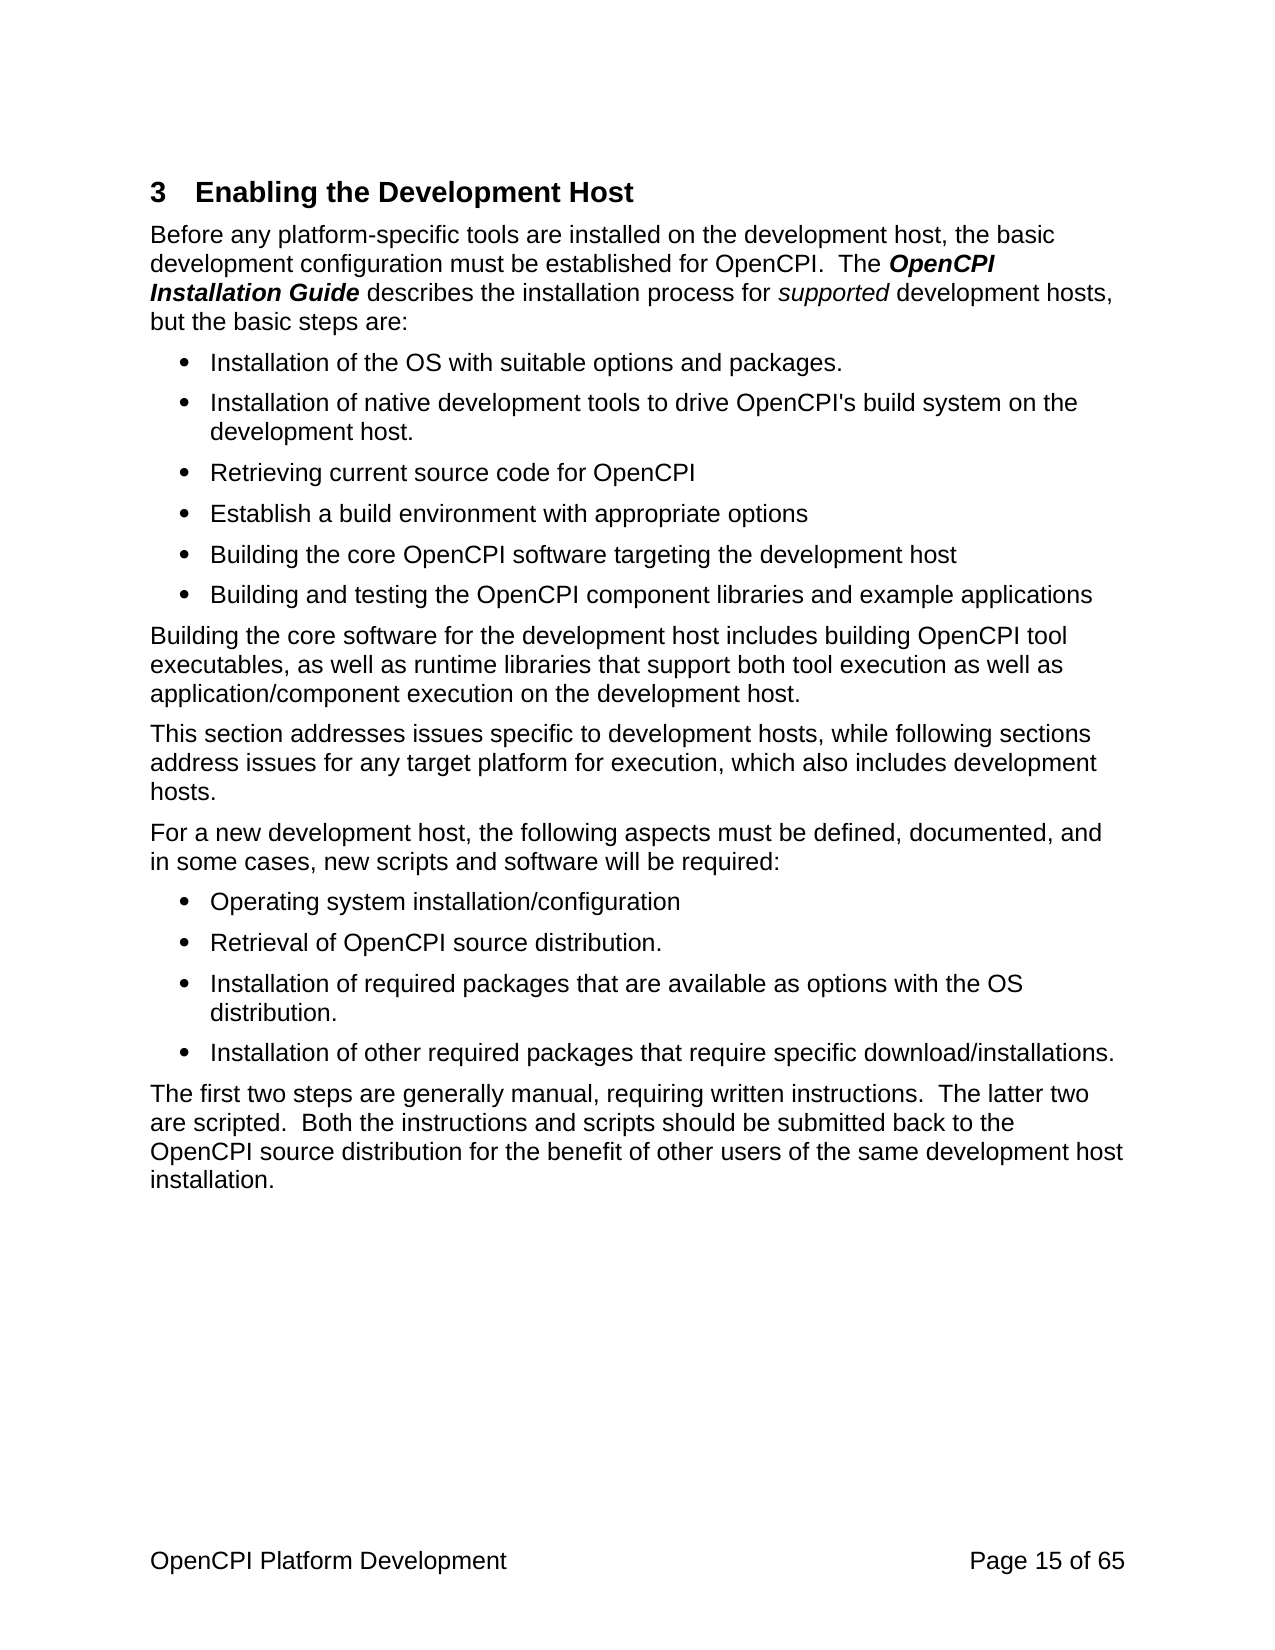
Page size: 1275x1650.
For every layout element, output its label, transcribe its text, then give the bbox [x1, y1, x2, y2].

list Retrieval of OpenCPI source distribution. [180, 928, 1125, 957]
text This section addresses issues specific to development hosts, while following sections address issues for any target platform for execution, which also includes development hosts. [150, 719, 1125, 806]
text For a new development host, the following aspects must be defined, documented, and in some cases, new scripts and software will be required: [150, 818, 1125, 875]
list Building and testing the OpenCPI component libraries and example applications [180, 580, 1125, 609]
list Operating system installation/configuration [180, 887, 1125, 916]
text Building the core software for the development host includes building OpenCPI tool executables, as well as runtime libraries that support both tool execution as well as application/component execution on the development host. [150, 621, 1125, 707]
text Before any platform-specific tools are installed on the development host, the basic development configuration must be established for OpenCPI. The OpenCPI Installation Guide describes the installation process for supported development hosts, but the basic steps are: [150, 221, 1125, 336]
list Installation of other required packages that require specific download/installations. [180, 1038, 1125, 1067]
list Installation of native development tools to drive OpenCPI's build system on the development host. [180, 388, 1125, 446]
list Establish a build environment with appropriate options [180, 499, 1125, 528]
list Building the core OpenCPI software targeting the development host [180, 539, 1125, 568]
subtitle Enabling the Development Host [150, 175, 1125, 208]
text The first two steps are generally manual, requiring written instructions. The latter two are scripted. Both the instructions and scripts should be submitted back to the OpenCPI source distribution for the benefit of other users of the same development host installation. [150, 1079, 1125, 1194]
list Installation of required packages that are available as options with the OS distribution. [180, 969, 1125, 1026]
list Retrieving current source code for OpenCPI [180, 458, 1125, 487]
list Installation of the OS with suitable options and packages. [180, 347, 1125, 376]
